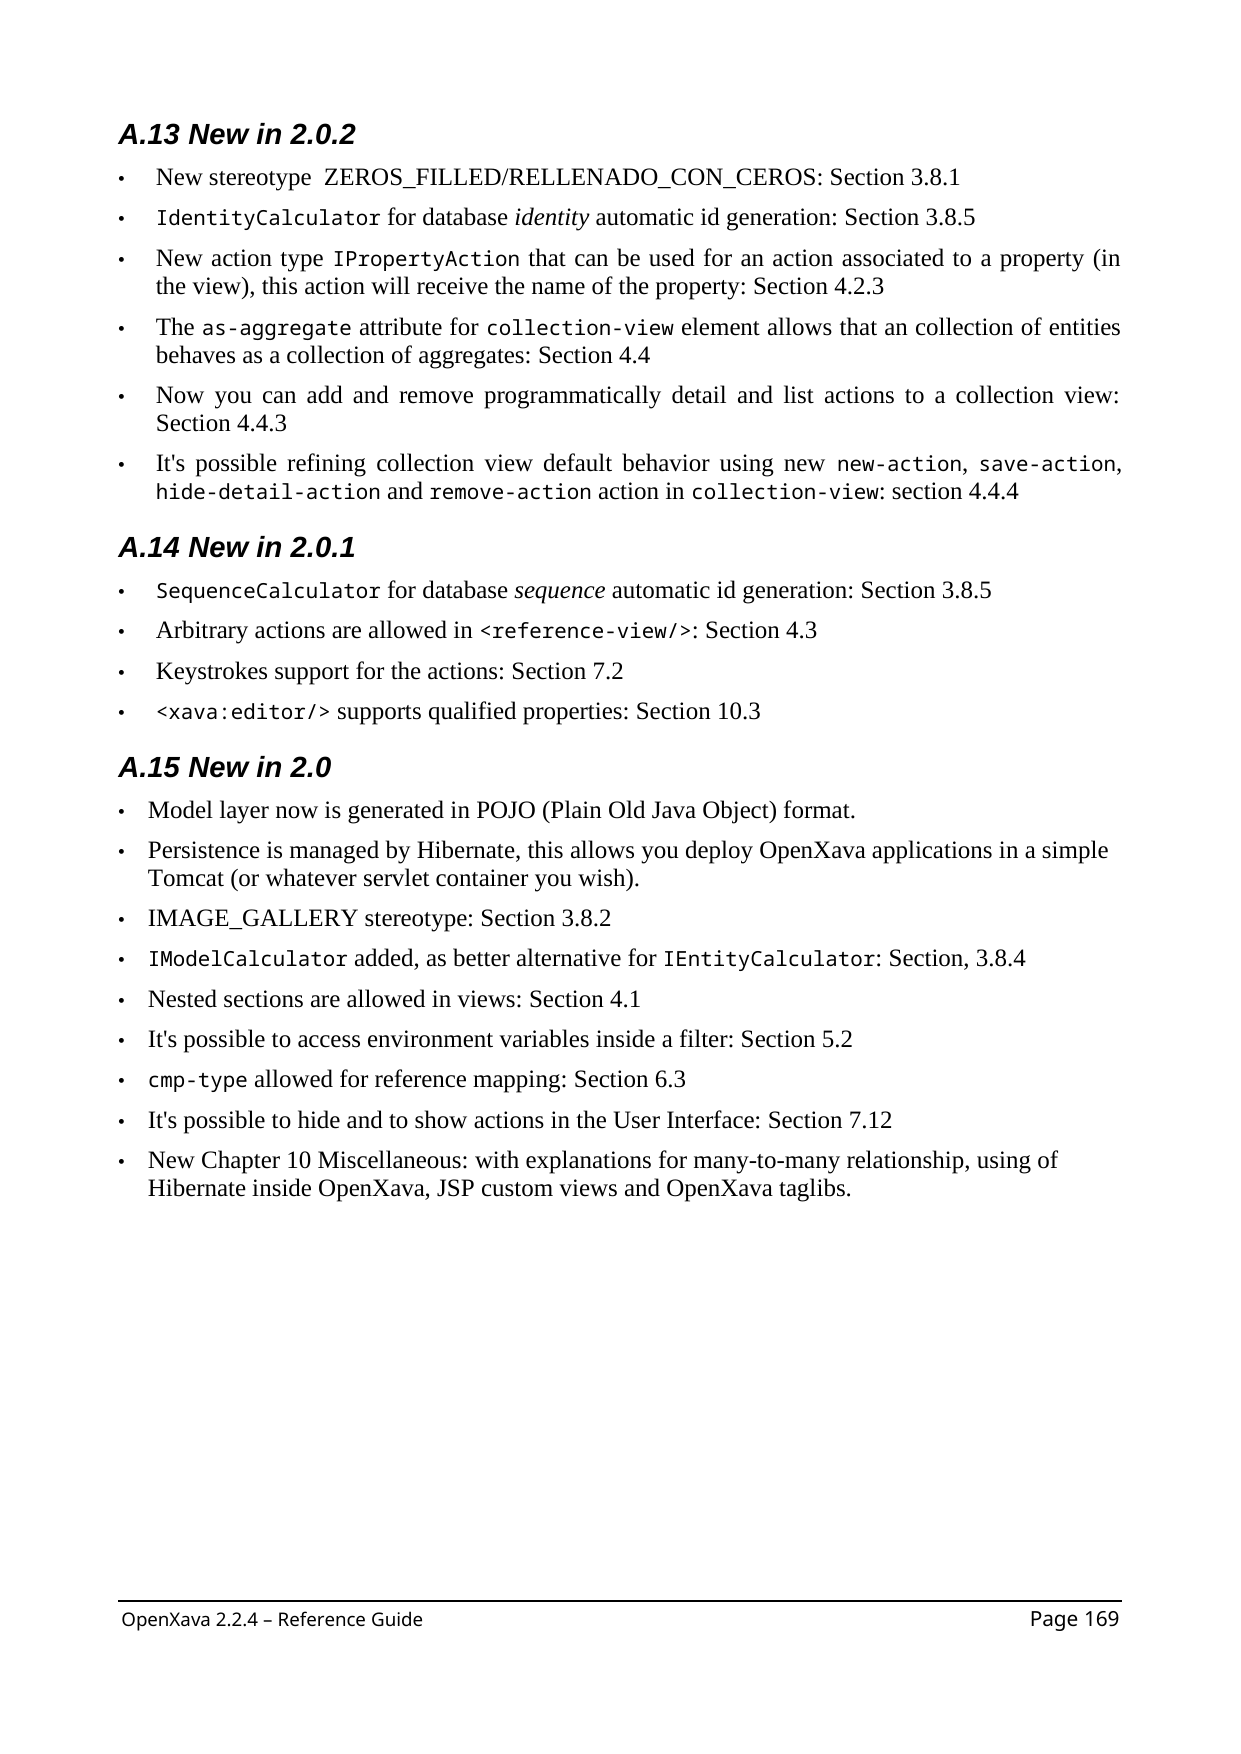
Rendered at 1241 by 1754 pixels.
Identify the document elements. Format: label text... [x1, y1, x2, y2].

list Nested sections are allowed in views: Section 4.1 [118, 985, 1122, 1013]
list The as-aggregate attribute for collection-view element allows that an collection of entities behaves as a collection of aggregates: Section 4.4 [118, 313, 1122, 369]
list SequenceCalculator for database sequence automatic id generation: Section 3.8.5 [118, 576, 1122, 604]
list New stereotype ZEROS_FILLED/RELLENADO_CON_CEROS: Section 3.8.1 [118, 163, 1122, 191]
list Now you can add and remove programmatically detail and list actions to a collection view: Section 4.4.3 [118, 381, 1122, 437]
subtitle New in 2.0 [118, 751, 1122, 783]
list It's possible to access environment variables inside a filter: Section 5.2 [118, 1025, 1122, 1053]
list Persistence is managed by Hibernate, this allows you deploy OpenXava applications in a simple Tomcat (or whatever servlet container you wish). [118, 836, 1122, 891]
list New action type IPropertyAction that can be used for an action associated to a property (in the view), this action will receive the name of the property: Section 4.2.3 [118, 244, 1122, 300]
subtitle New in 2.0.1 [118, 531, 1122, 563]
list IModelCalculator added, as better alternative for IEntityCalculator: Section, 3.8.4 [118, 944, 1122, 972]
list New Chapter 10 Miscellaneous: with explanations for many-to-many relationship, using of Hibernate inside OpenXava, JSP custom views and OpenXava taglibs. [118, 1146, 1122, 1202]
list Keystrokes support for the actions: Section 7.2 [118, 657, 1122, 685]
list cmp-type allowed for reference mapping: Section 6.3 [118, 1065, 1122, 1093]
list Arbitrary actions are allowed in <reference-view/>: Section 4.3 [118, 616, 1122, 645]
list IdentityCalculator for database identity automatic id generation: Section 3.8.5 [118, 203, 1122, 232]
list It's possible refining collection view default behavior using new new-action, save-action, hide-detail-action and remove-action action in collection-view: section 4.4.4 [118, 449, 1122, 506]
list It's possible to hide and to show actions in the User Interface: Section 7.12 [118, 1106, 1122, 1134]
list <xava:editor/> supports qualified properties: Section 10.3 [118, 697, 1122, 726]
subtitle New in 2.0.2 [118, 118, 1122, 151]
list Model layer now is generated in POJO (Plain Old Java Object) format. [118, 796, 1122, 823]
list IMAGE_GALLERY stereotype: Section 3.8.2 [118, 904, 1122, 932]
